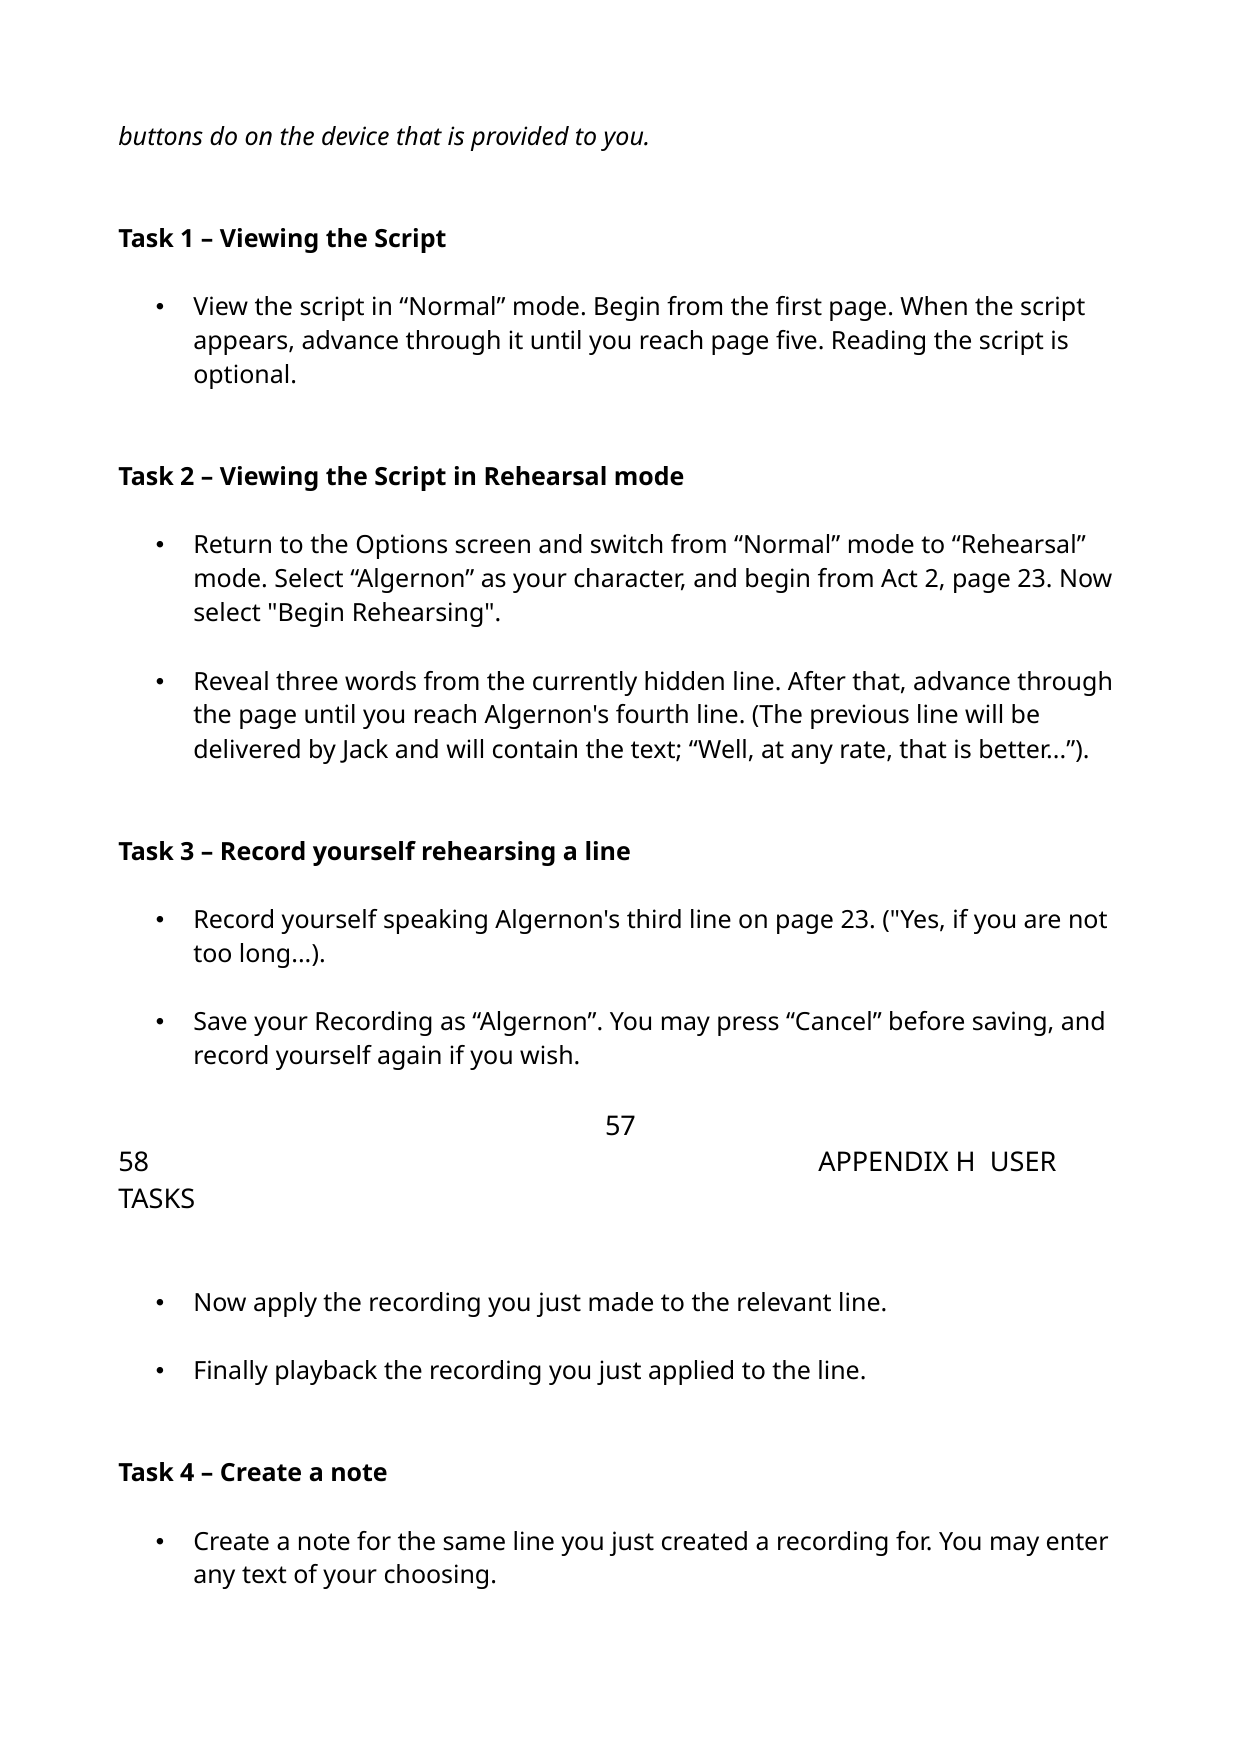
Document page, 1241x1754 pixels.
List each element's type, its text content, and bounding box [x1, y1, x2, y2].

text 57 [118, 1106, 1122, 1143]
list Reveal three words from the currently hidden line. After that, advance through the page until you reach Algernon's fourth line. (The previous line will be delivered by Jack and will contain the text; “Well, at any rate, that is better...”). [156, 663, 1122, 765]
list Create a note for the same line you just created a recording for. You may enter any text of your choosing. [156, 1523, 1122, 1591]
list Return to the Options screen and switch from “Normal” mode to “Rehearsal” mode. Select “Algernon” as your character, and begin from Act 2, page 23. Now select "Begin Rehearsing". [156, 527, 1122, 629]
list Save your Recording as “Algernon”. You may press “Cancel” before saving, and record yourself again if you wish. [156, 1004, 1122, 1072]
list Finally playback the recording you just applied to the line. [156, 1353, 1122, 1387]
list Record yourself speaking Algernon's third line on page 23. ("Yes, if you are not too long...). [156, 902, 1122, 970]
text Task 2 – Viewing the Script in Rehearsal mode [118, 459, 1122, 493]
text Task 3 – Record yourself rehearsing a line [118, 833, 1122, 867]
list View the script in “Normal” mode. Begin from the first page. When the script appears, advance through it until you reach page five. Reading the script is optional. [156, 288, 1122, 391]
list Now apply the recording you just made to the relevant line. [156, 1285, 1122, 1319]
text buttons do on the device that is provided to you. [118, 118, 1122, 152]
text Task 4 – Create a note [118, 1455, 1122, 1489]
text 58 APPENDIX H USER TASKS [118, 1143, 1122, 1217]
text Task 1 – Viewing the Script [118, 220, 1122, 254]
